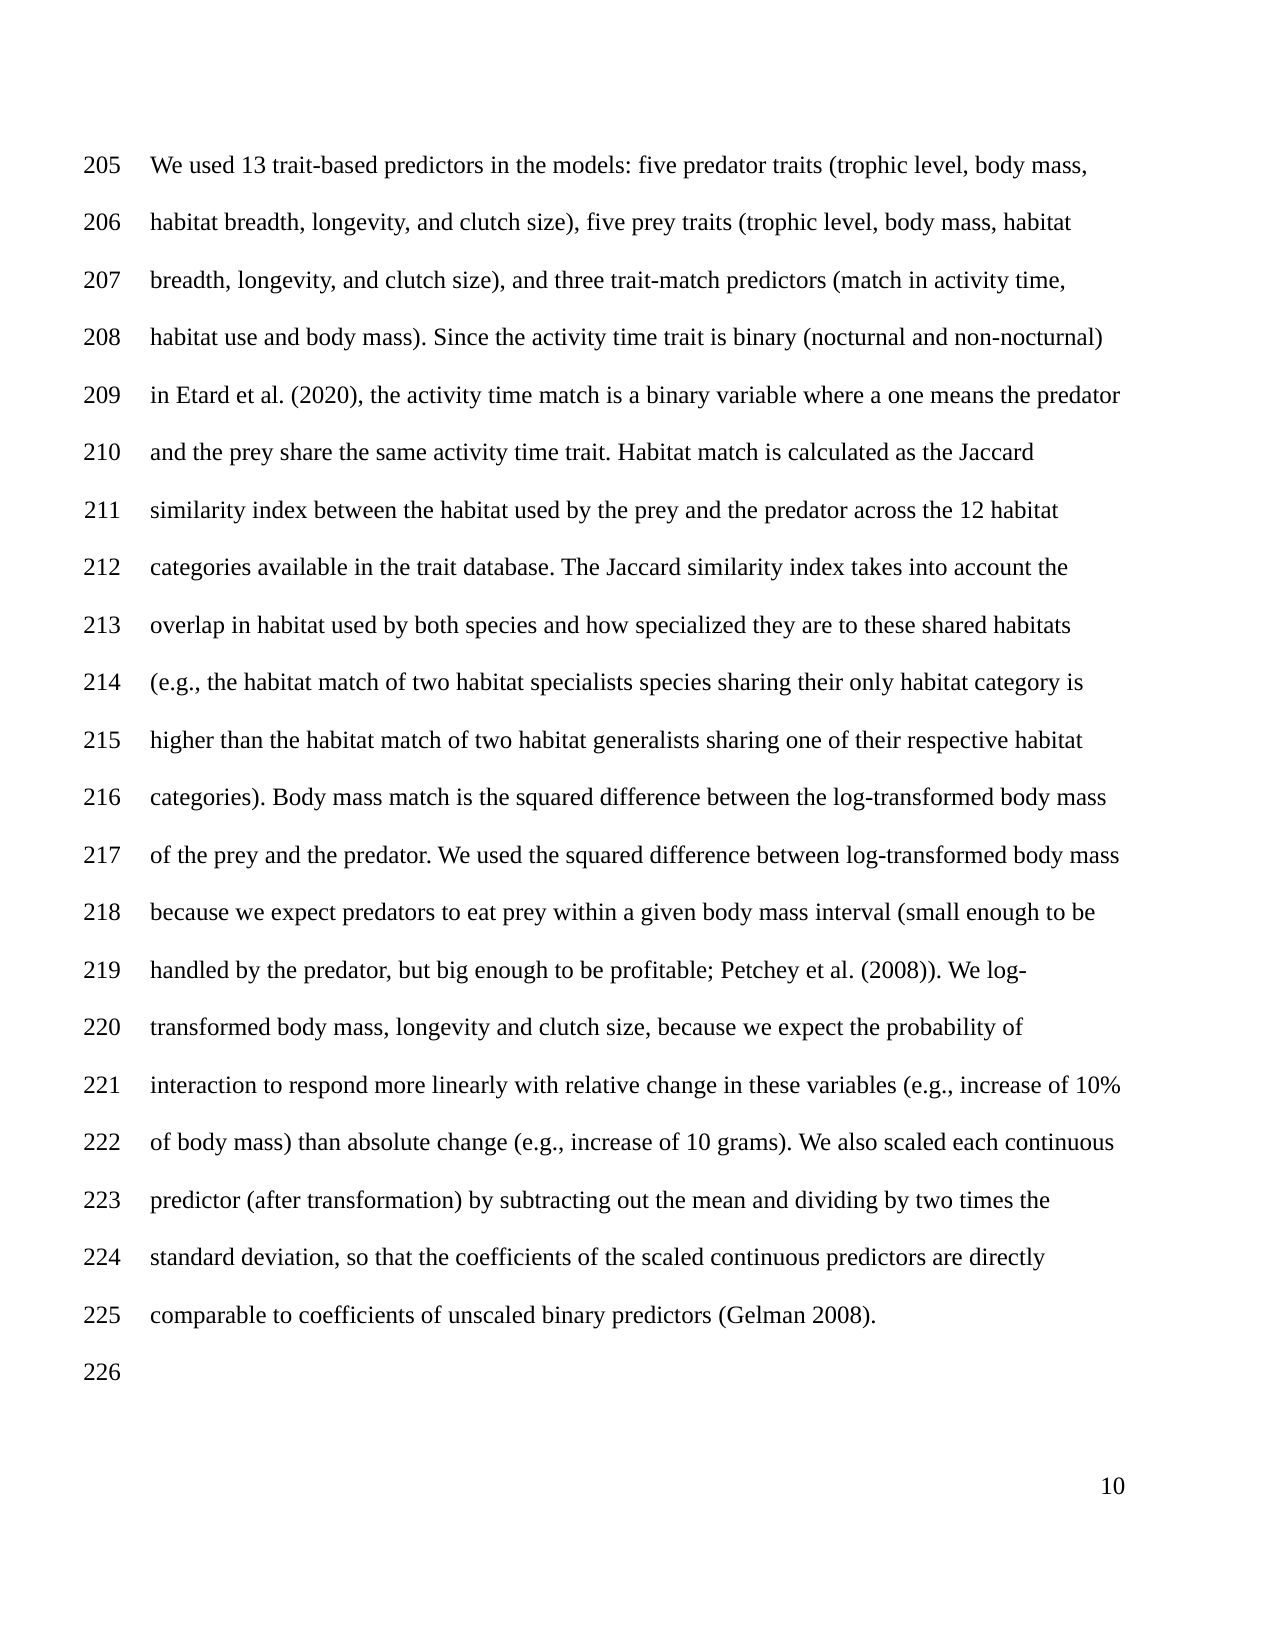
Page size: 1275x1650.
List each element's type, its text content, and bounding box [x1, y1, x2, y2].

text We used 13 trait-based predictors in the models: five predator traits (trophic level, body mass, habitat breadth, longevity, and clutch size), five prey traits (trophic level, body mass, habitat breadth, longevity, and clutch size), and three trait-match predictors (match in activity time, habitat use and body mass). Since the activity time trait is binary (nocturnal and non-nocturnal) in Etard et al. (2020), the activity time match is a binary variable where a one means the predator and the prey share the same activity time trait. Habitat match is calculated as the Jaccard similarity index between the habitat used by the prey and the predator across the 12 habitat categories available in the trait database. The Jaccard similarity index takes into account the overlap in habitat used by both species and how specialized they are to these shared habitats (e.g., the habitat match of two habitat specialists species sharing their only habitat category is higher than the habitat match of two habitat generalists sharing one of their respective habitat categories). Body mass match is the squared difference between the log-transformed body mass of the prey and the predator. We used the squared difference between log-transformed body mass because we expect predators to eat prey within a given body mass interval (small enough to be handled by the predator, but big enough to be profitable; Petchey et al. (2008)). We log-transformed body mass, longevity and clutch size, because we expect the probability of interaction to respond more linearly with relative change in these variables (e.g., increase of 10% of body mass) than absolute change (e.g., increase of 10 grams). We also scaled each continuous predictor (after transformation) by subtracting out the mean and dividing by two times the standard deviation, so that the coefficients of the scaled continuous predictors are directly comparable to coefficients of unscaled binary predictors (Gelman 2008). [150, 150, 1125, 1329]
